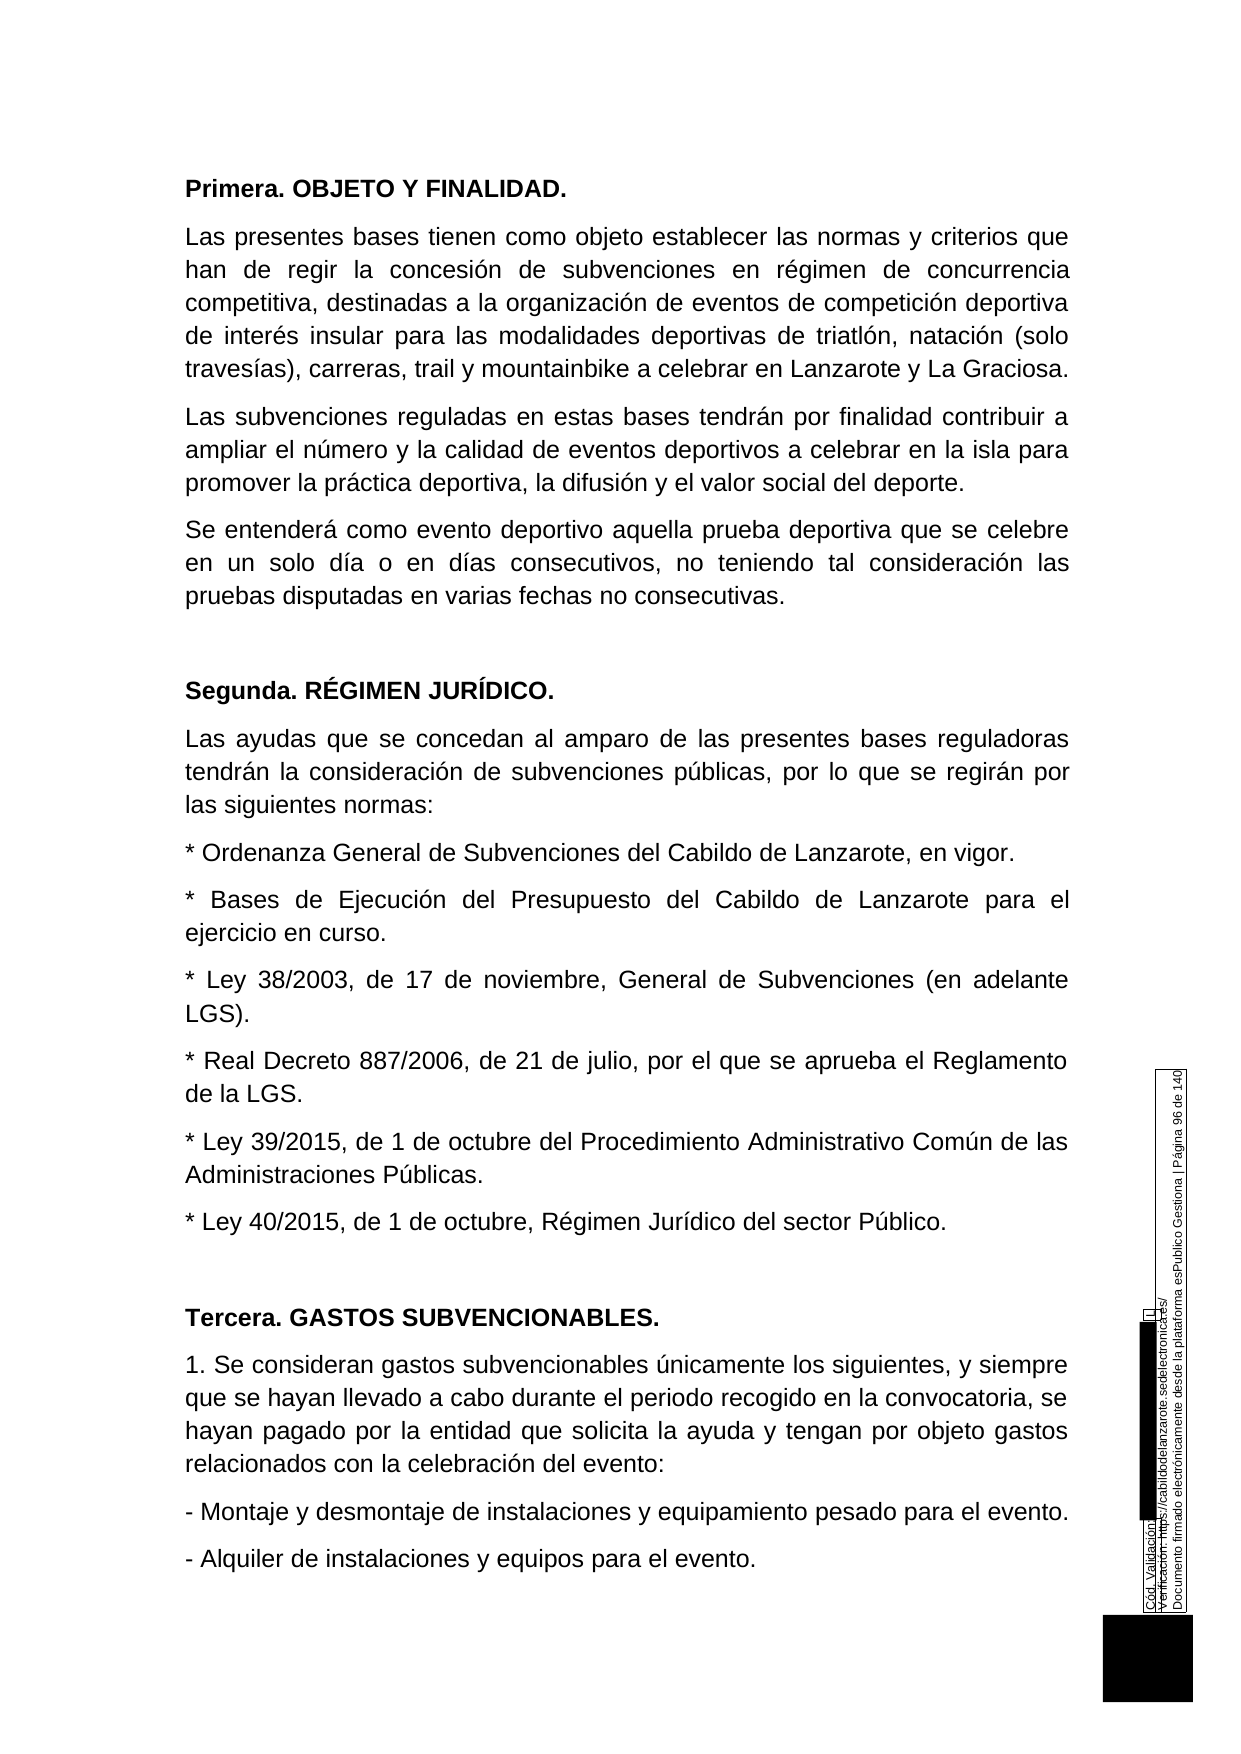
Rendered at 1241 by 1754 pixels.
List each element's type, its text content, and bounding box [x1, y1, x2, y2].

subtitle Tercera. GASTOS SUBVENCIONABLES. [185, 1303, 1088, 1331]
text Primera. OBJETO Y FINALIDAD. [185, 174, 1088, 203]
text Las subvenciones reguladas en estas bases tendrán por finalidad contribuir a ampliar el número y la calidad de eventos deportivos a celebrar en la isla para promover la práctica deportiva, la difusión y el valor social del deporte. [185, 402, 1070, 496]
text L [1144, 1311, 1155, 1320]
list Ley 40/2015, de 1 de octubre, Régimen Jurídico del sector Público. [185, 1207, 1088, 1236]
list Ordenanza General de Subvenciones del Cabildo de Lanzarote, en vigor. [185, 837, 1088, 866]
list Alquiler de instalaciones y equipos para el evento. [185, 1544, 1088, 1573]
list Ley 38/2003, de 17 de noviembre, General de Subvenciones (en adelante LGS). [185, 966, 1070, 1027]
subtitle Segunda. RÉGIMEN JURÍDICO. [185, 676, 1088, 705]
text Se entenderá como evento deportivo aquella prueba deportiva que se celebre en un solo día o en días consecutivos, no teniendo tal consideración las pruebas disputadas en varias fechas no consecutivas. [185, 515, 1070, 610]
text Documento firmado electrónicamente desde la plataforma esPublico Gestiona | Página 96 de 140 [1171, 1071, 1184, 1612]
list Real Decreto 887/2006, de 21 de julio, por el que se aprueba el Reglamento de la LGS. [185, 1046, 1069, 1108]
text Las presentes bases tienen como objeto establecer las normas y criterios que han de regir la concesión de subvenciones en régimen de concurrencia competitiva, destinadas a la organización de eventos de competición deportiva de interés insular para las modalidades deportivas de triatlón, natación (solo travesías), carreras, trail y mountainbike a celebrar en Lanzarote y La Graciosa. [185, 222, 1070, 383]
text Las ayudas que se concedan al amparo de las presentes bases reguladoras tendrán la consideración de subvenciones públicas, por lo que se regirán por las siguientes normas: [185, 724, 1070, 819]
list Bases de Ejecución del Presupuesto del Cabildo de Lanzarote para el ejercicio en curso. [185, 885, 1070, 947]
text Verificación: https://cabildodelanzarote.sedelectronica.es/ [1156, 1071, 1169, 1612]
list Ley 39/2015, de 1 de octubre del Procedimiento Administrativo Común de las Administraciones Públicas. [185, 1127, 1069, 1188]
list Montaje y desmontaje de instalaciones y equipamiento pesado para el evento. [185, 1497, 1088, 1526]
list Se consideran gastos subvencionables únicamente los siguientes, y siempre que se hayan llevado a cabo durante el periodo recogido en la convocatoria, se hayan pagado por la entidad que solicita la ayuda y tengan por objeto gastos relacionados con la celebración del evento: [185, 1350, 1070, 1478]
text Cód. Validación: [1144, 1520, 1155, 1612]
